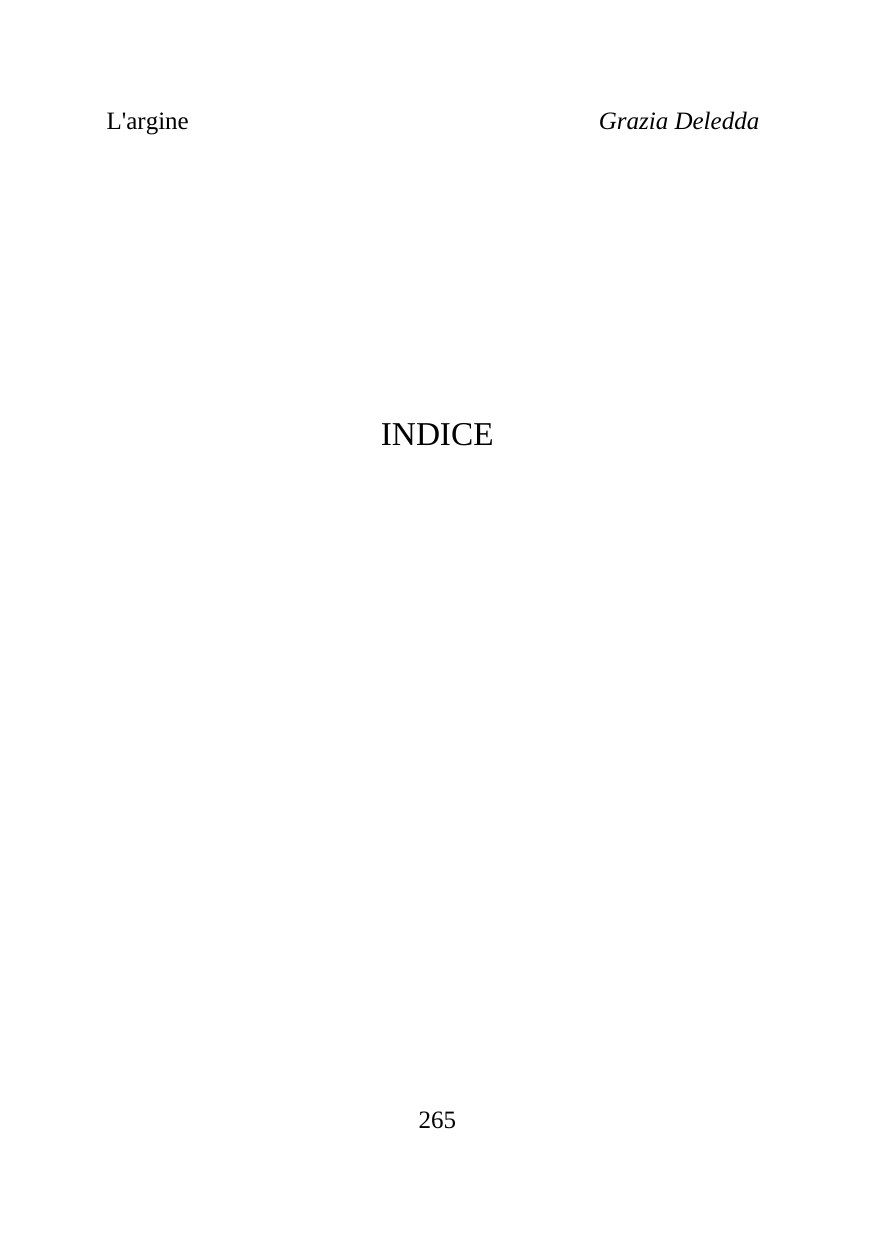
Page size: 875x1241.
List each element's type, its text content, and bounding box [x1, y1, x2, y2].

subtitle INDICE [106, 414, 768, 452]
